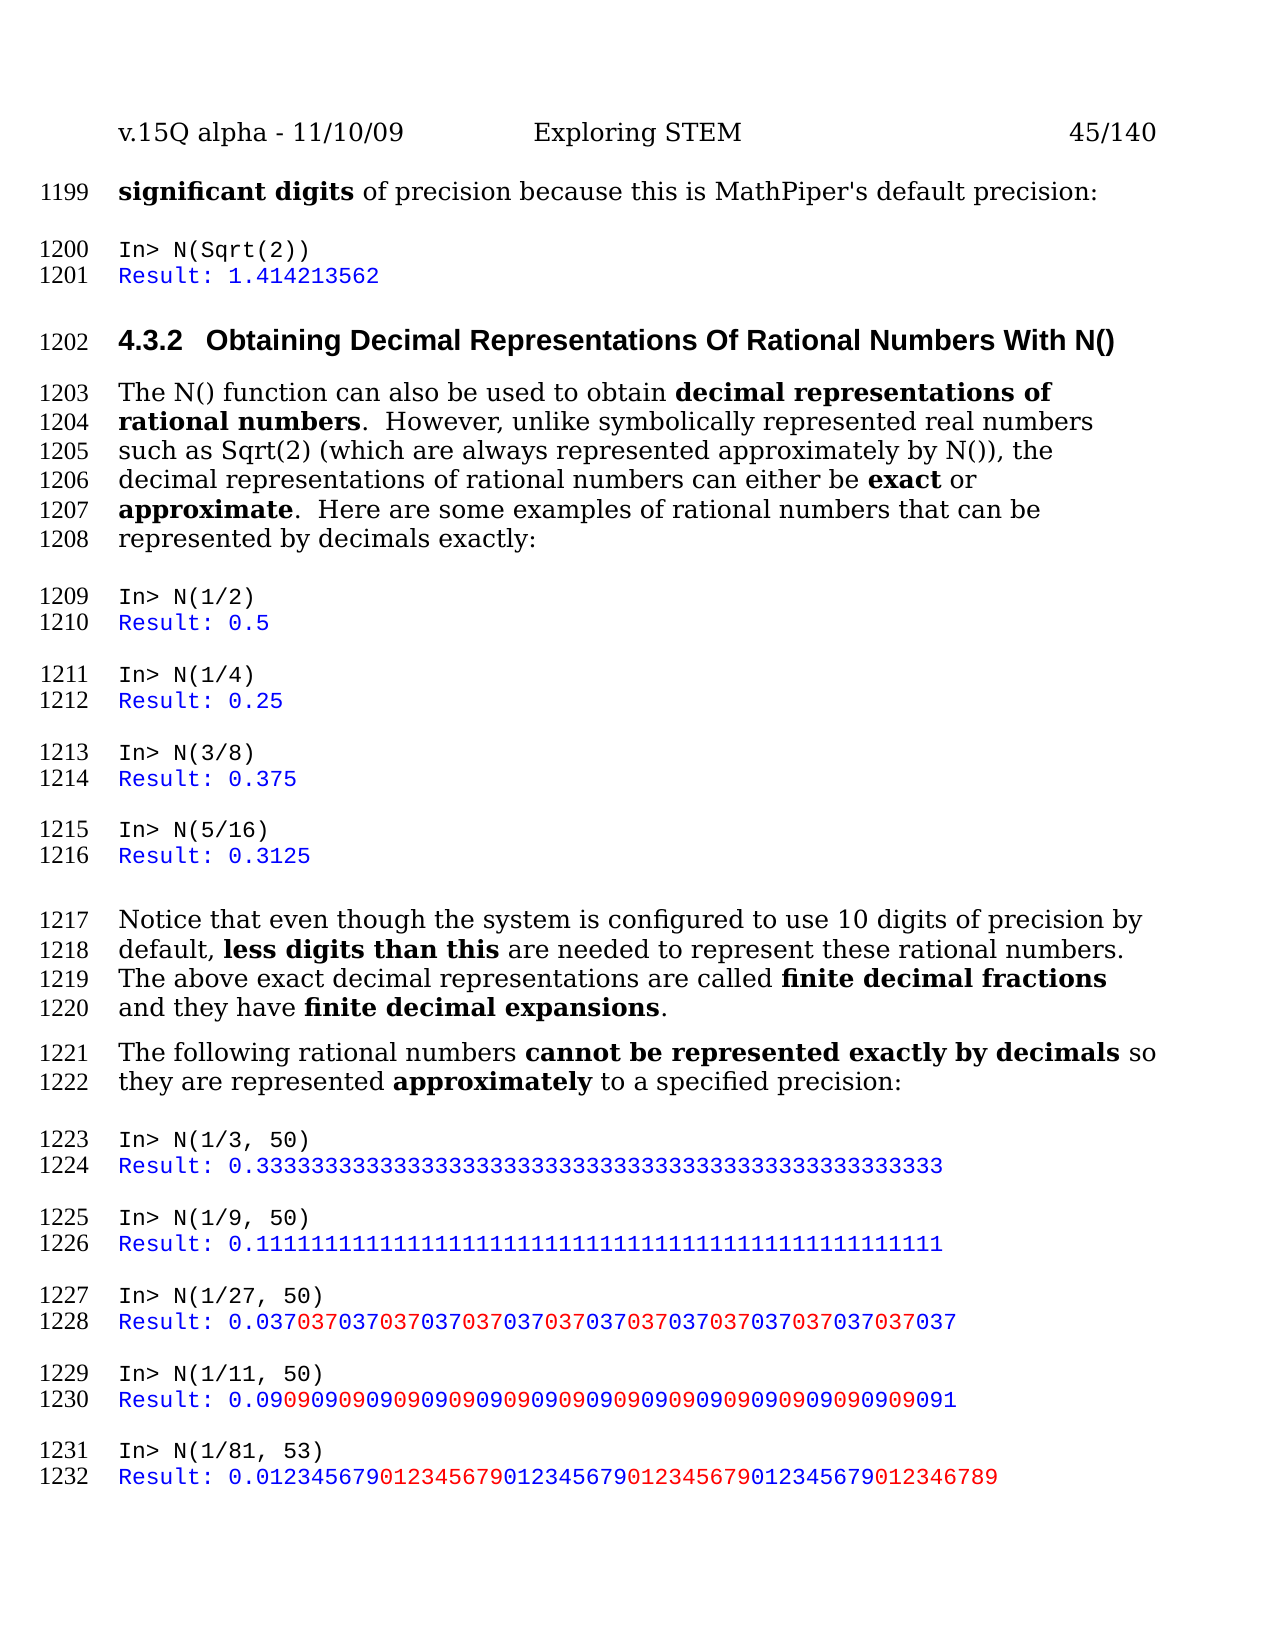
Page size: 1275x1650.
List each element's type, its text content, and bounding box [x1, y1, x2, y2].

text Result: 0.090909090909090909090909090909090909090909090909091 [118, 1388, 1157, 1414]
text In> N(1/2) [118, 585, 1157, 611]
text Notice that even though the system is configured to use 10 digits of precision by default, less digits than this are needed to represent these rational numbers. The above exact decimal representations are called finite decimal fractions and they have finite decimal expansions. [118, 906, 1157, 1023]
text In> N(1/27, 50) [118, 1284, 1157, 1310]
text In> N(1/3, 50) [118, 1128, 1157, 1154]
text In> N(1/4) [118, 663, 1157, 689]
text In> N(1/11, 50) [118, 1362, 1157, 1388]
text Result: 0.11111111111111111111111111111111111111111111111111 [118, 1232, 1157, 1258]
text The N() function can also be used to obtain decimal representations of rational numbers. However, unlike symbolically represented real numbers such as Sqrt(2) (which are always represented approximately by N()), the decimal representations of rational numbers can either be exact or approximate. Here are some examples of rational numbers that can be represented by decimals exactly: [118, 377, 1157, 553]
text Result: 0.037037037037037037037037037037037037037037037037037 [118, 1310, 1157, 1336]
text In> N(1/81, 53) [118, 1440, 1157, 1466]
text In> N(Sqrt(2)) [118, 238, 1157, 264]
text Result: 0.5 [118, 611, 1157, 637]
text Result: 0.012345679012345679012345679012345679012345679012346789 [118, 1466, 1157, 1492]
text significant digits of precision because this is MathPiper's default precision: [118, 177, 1157, 206]
subtitle Obtaining Decimal Representations Of Rational Numbers With N() [118, 323, 1157, 357]
text In> N(3/8) [118, 741, 1157, 767]
text Result: 0.33333333333333333333333333333333333333333333333333 [118, 1154, 1157, 1180]
text Result: 0.375 [118, 767, 1157, 793]
text Result: 0.25 [118, 689, 1157, 715]
text In> N(5/16) [118, 819, 1157, 845]
text The following rational numbers cannot be represented exactly by decimals so they are represented approximately to a specified precision: [118, 1038, 1157, 1097]
text Result: 0.3125 [118, 845, 1157, 871]
text In> N(1/9, 50) [118, 1206, 1157, 1232]
text Result: 1.414213562 [118, 264, 1157, 290]
